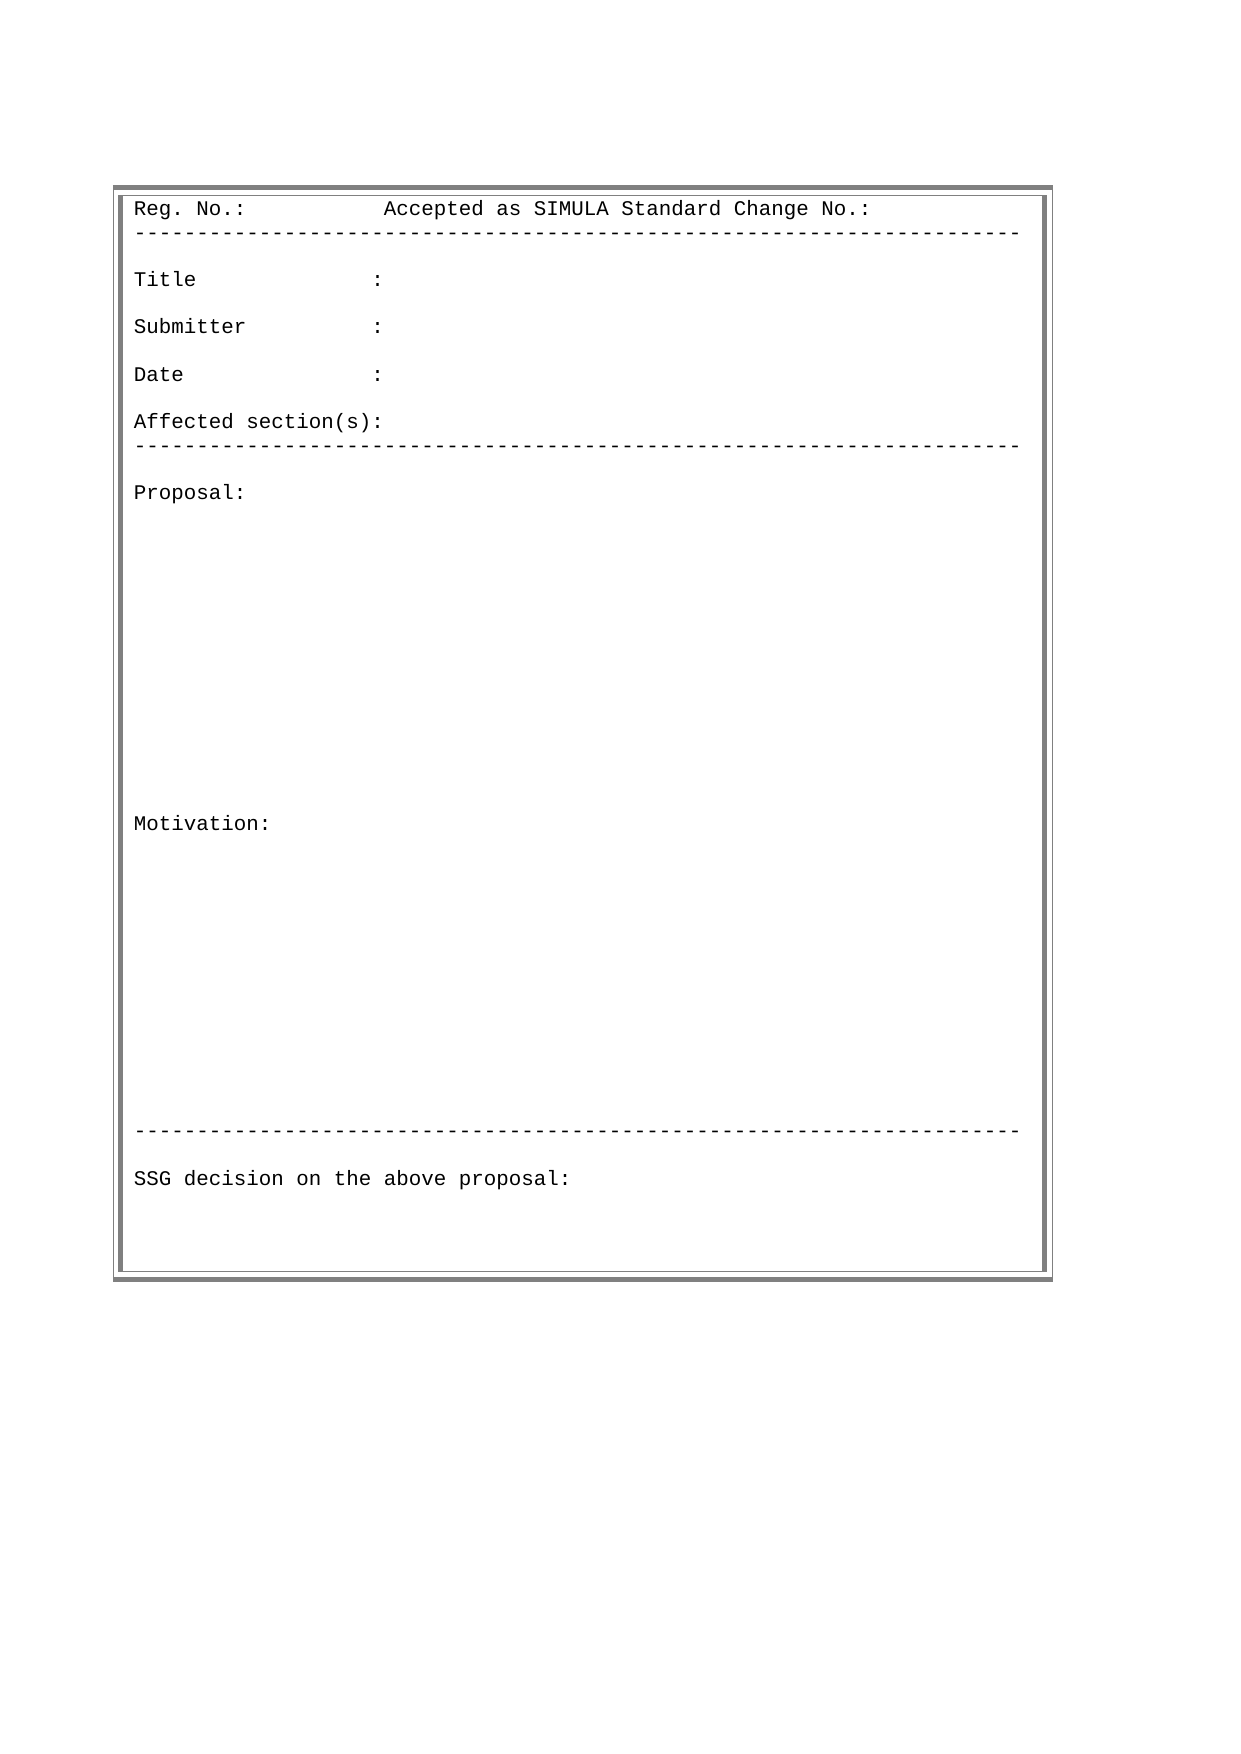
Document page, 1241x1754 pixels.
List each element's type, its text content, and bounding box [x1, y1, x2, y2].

table_header Reg. No.: Accepted as SIMULA Standard Change No.: ----------------------------------------------------------------------- Title : Submitter : Date : Affected section(s): ----------------------------------------------------------------------- Proposal: Motivation: ----------------------------------------------------------------------- SSG decision on the above proposal: [123, 196, 1042, 1271]
